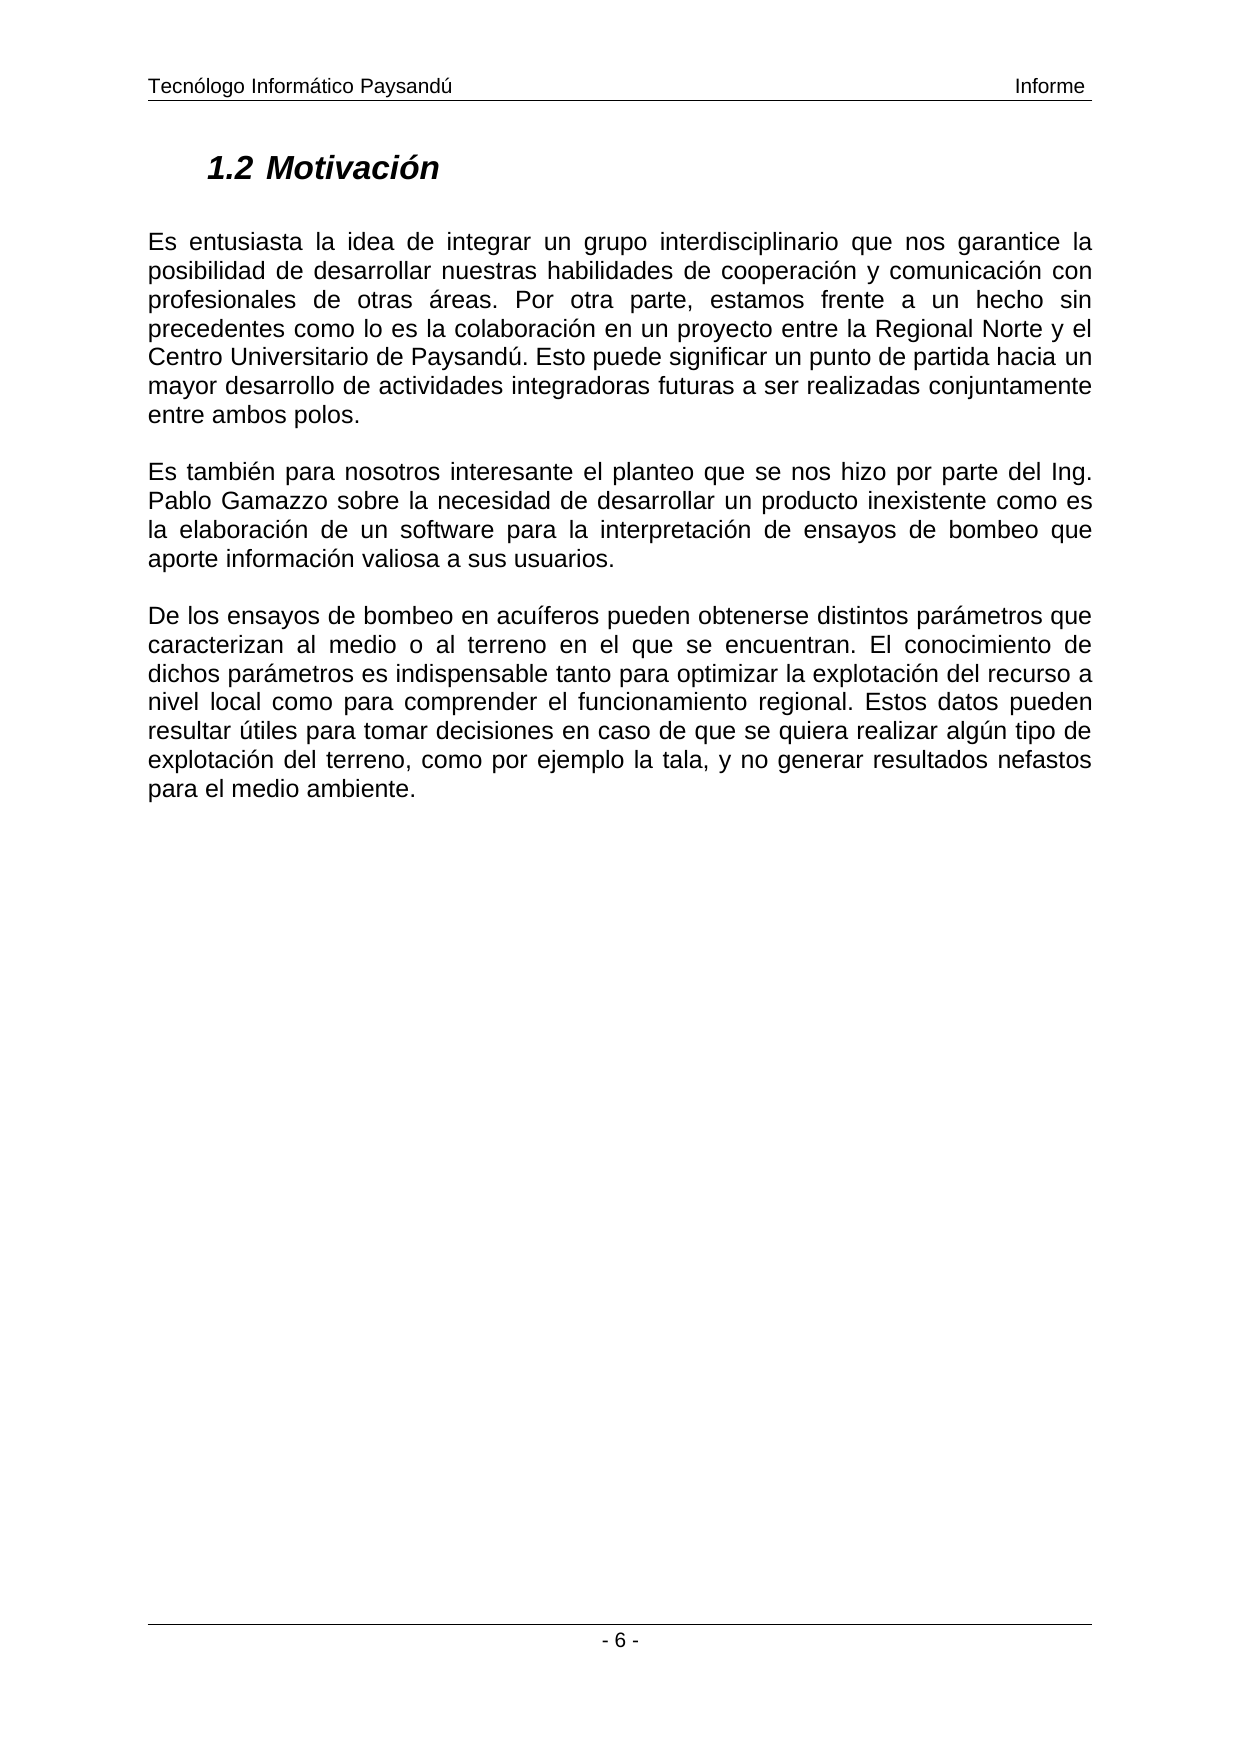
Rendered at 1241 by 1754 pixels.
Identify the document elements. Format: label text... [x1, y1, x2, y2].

text Es también para nosotros interesante el planteo que se nos hizo por parte del Ing. Pablo Gamazzo sobre la necesidad de desarrollar un producto inexistente como es la elaboración de un software para la interpretación de ensayos de bombeo que aporte información valiosa a sus usuarios. [148, 457, 1092, 572]
subtitle Motivación [207, 148, 1092, 186]
text Es entusiasta la idea de integrar un grupo interdisciplinario que nos garantice la posibilidad de desarrollar nuestras habilidades de cooperación y comunicación con profesionales de otras áreas. Por otra parte, estamos frente a un hecho sin precedentes como lo es la colaboración en un proyecto entre la Regional Norte y el Centro Universitario de Paysandú. Esto puede significar un punto de partida hacia un mayor desarrollo de actividades integradoras futuras a ser realizadas conjuntamente entre ambos polos. [148, 227, 1092, 429]
text De los ensayos de bombeo en acuíferos pueden obtenerse distintos parámetros que caracterizan al medio o al terreno en el que se encuentran. El conocimiento de dichos parámetros es indispensable tanto para optimizar la explotación del recurso a nivel local como para comprender el funcionamiento regional. Estos datos pueden resultar útiles para tomar decisiones en caso de que se quiera realizar algún tipo de explotación del terreno, como por ejemplo la tala, y no generar resultados nefastos para el medio ambiente. [148, 601, 1092, 802]
